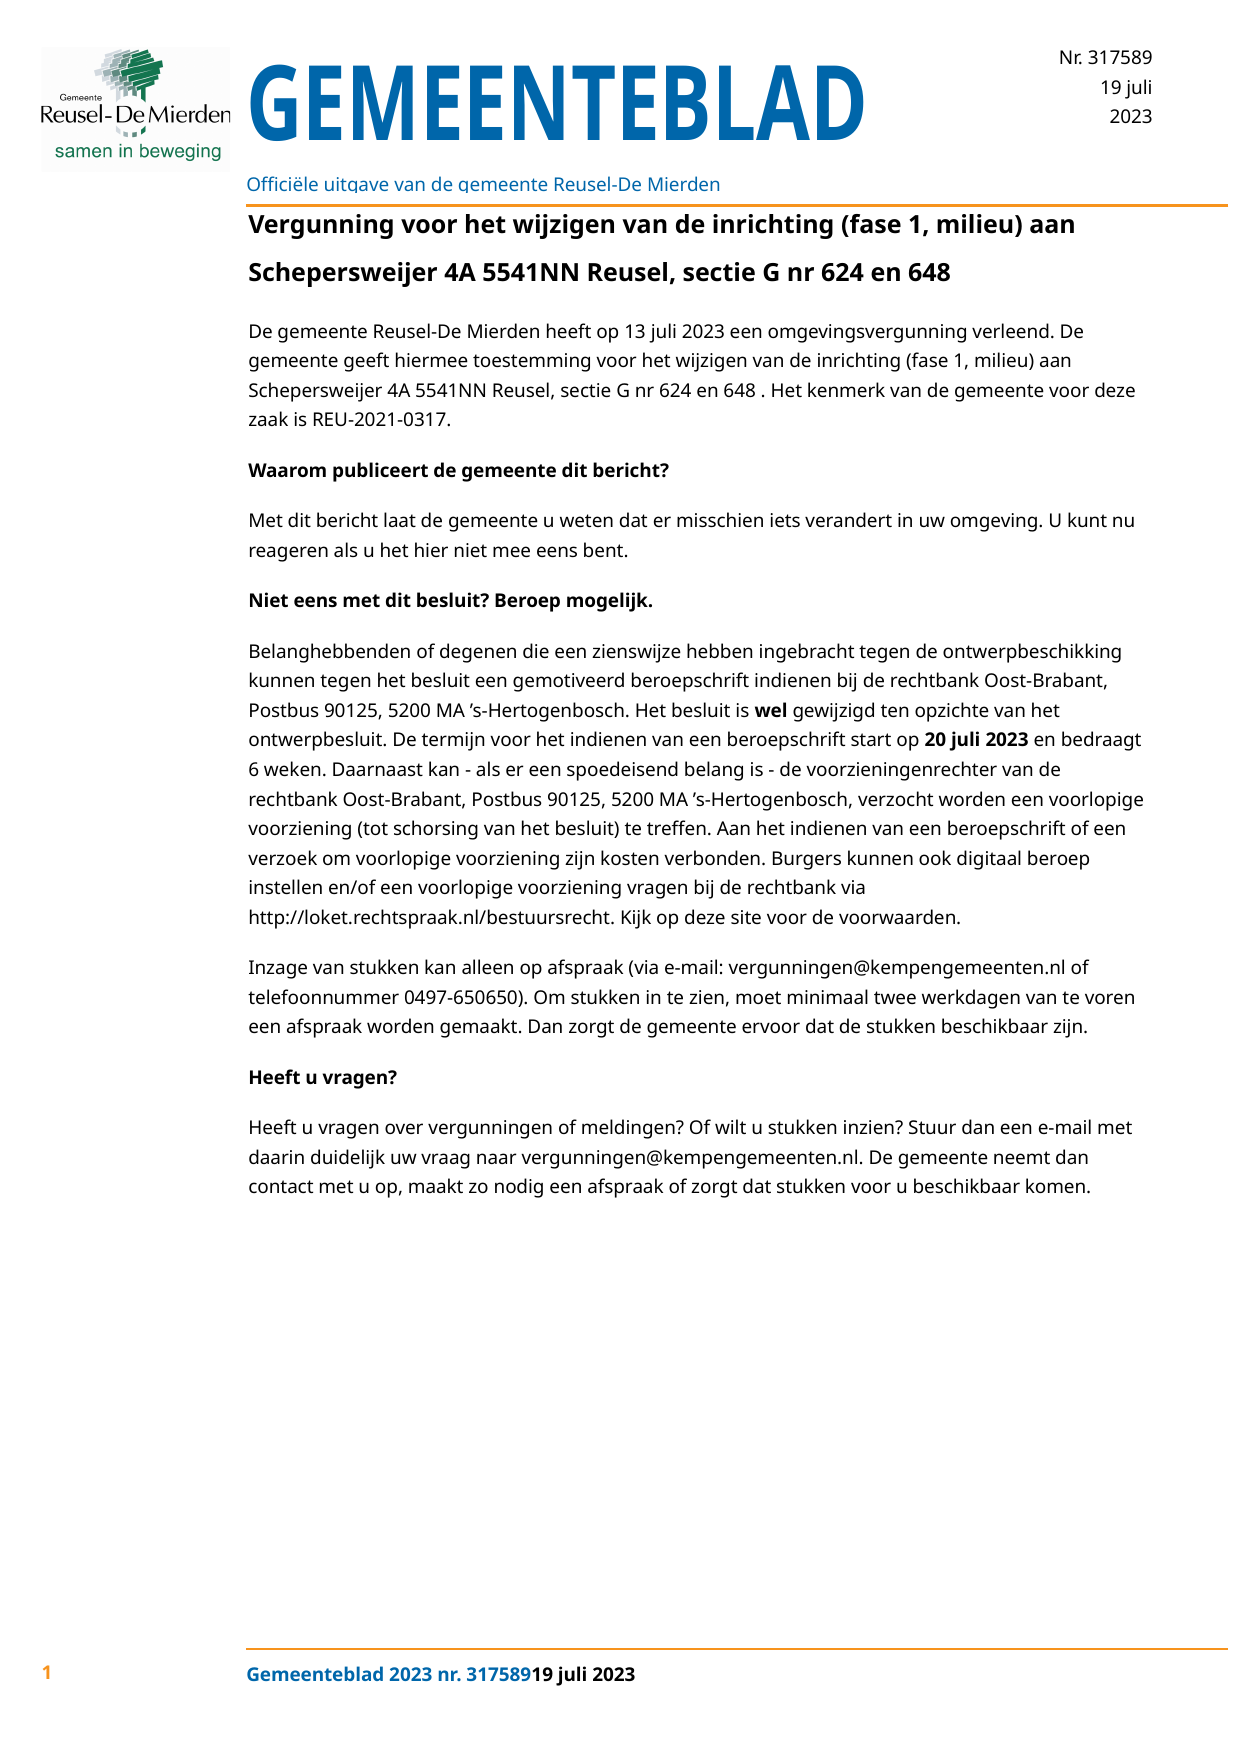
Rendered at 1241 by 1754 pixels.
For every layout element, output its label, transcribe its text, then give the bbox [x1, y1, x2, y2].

text Waarom publiceert de gemeente dit bericht? [248, 457, 1152, 483]
picture [41, 47, 231, 172]
text Met dit bericht laat de gemeente u weten dat er misschien iets verandert in uw omgeving. U kunt nu reageren als u het hier niet mee eens bent. [248, 507, 1152, 563]
text Heeft u vragen over vergunningen of meldingen? Of wilt u stukken inzien? Stuur dan een e-mail met daarin duidelijk uw vraag naar vergunningen@kempengemeenten.nl. De gemeente neemt dan contact met u op, maakt zo nodig een afspraak of zorgt dat stukken voor u beschikbaar komen. [248, 1114, 1152, 1199]
text De gemeente Reusel-De Mierden heeft op 13 juli 2023 een omgevingsvergunning verleend. De gemeente geeft hiermee toestemming voor het wijzigen van de inrichting (fase 1, milieu) aan Schepersweijer 4A 5541NN Reusel, sectie G nr 624 en 648 . Het kenmerk van de gemeente voor deze zaak is REU-2021-0317. [248, 318, 1152, 432]
text Vergunning voor het wijzigen van de inrichting (fase 1, milieu) aan Schepersweijer 4A 5541NN Reusel, sectie G nr 624 en 648 [248, 207, 1152, 288]
text Heeft u vragen? [248, 1064, 1152, 1090]
text Niet eens met dit besluit? Beroep mogelijk. [248, 587, 1152, 613]
text Belanghebbenden of degenen die een zienswijze hebben ingebracht tegen de ontwerpbeschikking kunnen tegen het besluit een gemotiveerd beroepschrift indienen bij de rechtbank Oost-Brabant, Postbus 90125, 5200 MA ’s-Hertogenbosch. Het besluit is wel gewijzigd ten opzichte van het ontwerpbesluit. De termijn voor het indienen van een beroepschrift start op 20 juli 2023 en bedraagt 6 weken. Daarnaast kan - als er een spoedeisend belang is - de voorzieningenrechter van de rechtbank Oost-Brabant, Postbus 90125, 5200 MA ’s-Hertogenbosch, verzocht worden een voorlopige voorziening (tot schorsing van het besluit) te treffen. Aan het indienen van een beroepschrift of een verzoek om voorlopige voorziening zijn kosten verbonden. Burgers kunnen ook digitaal beroep instellen en/of een voorlopige voorziening vragen bij de rechtbank via http://loket.rechtspraak.nl/bestuursrecht. Kijk op deze site voor de voorwaarden. [248, 638, 1152, 930]
text Inzage van stukken kan alleen op afspraak (via e-mail: vergunningen@kempengemeenten.nl of telefoonnummer 0497-650650). Om stukken in te zien, moet minimaal twee werkdagen van te voren een afspraak worden gemaakt. Dan zorgt de gemeente ervoor dat de stukken beschikbaar zijn. [248, 954, 1152, 1039]
